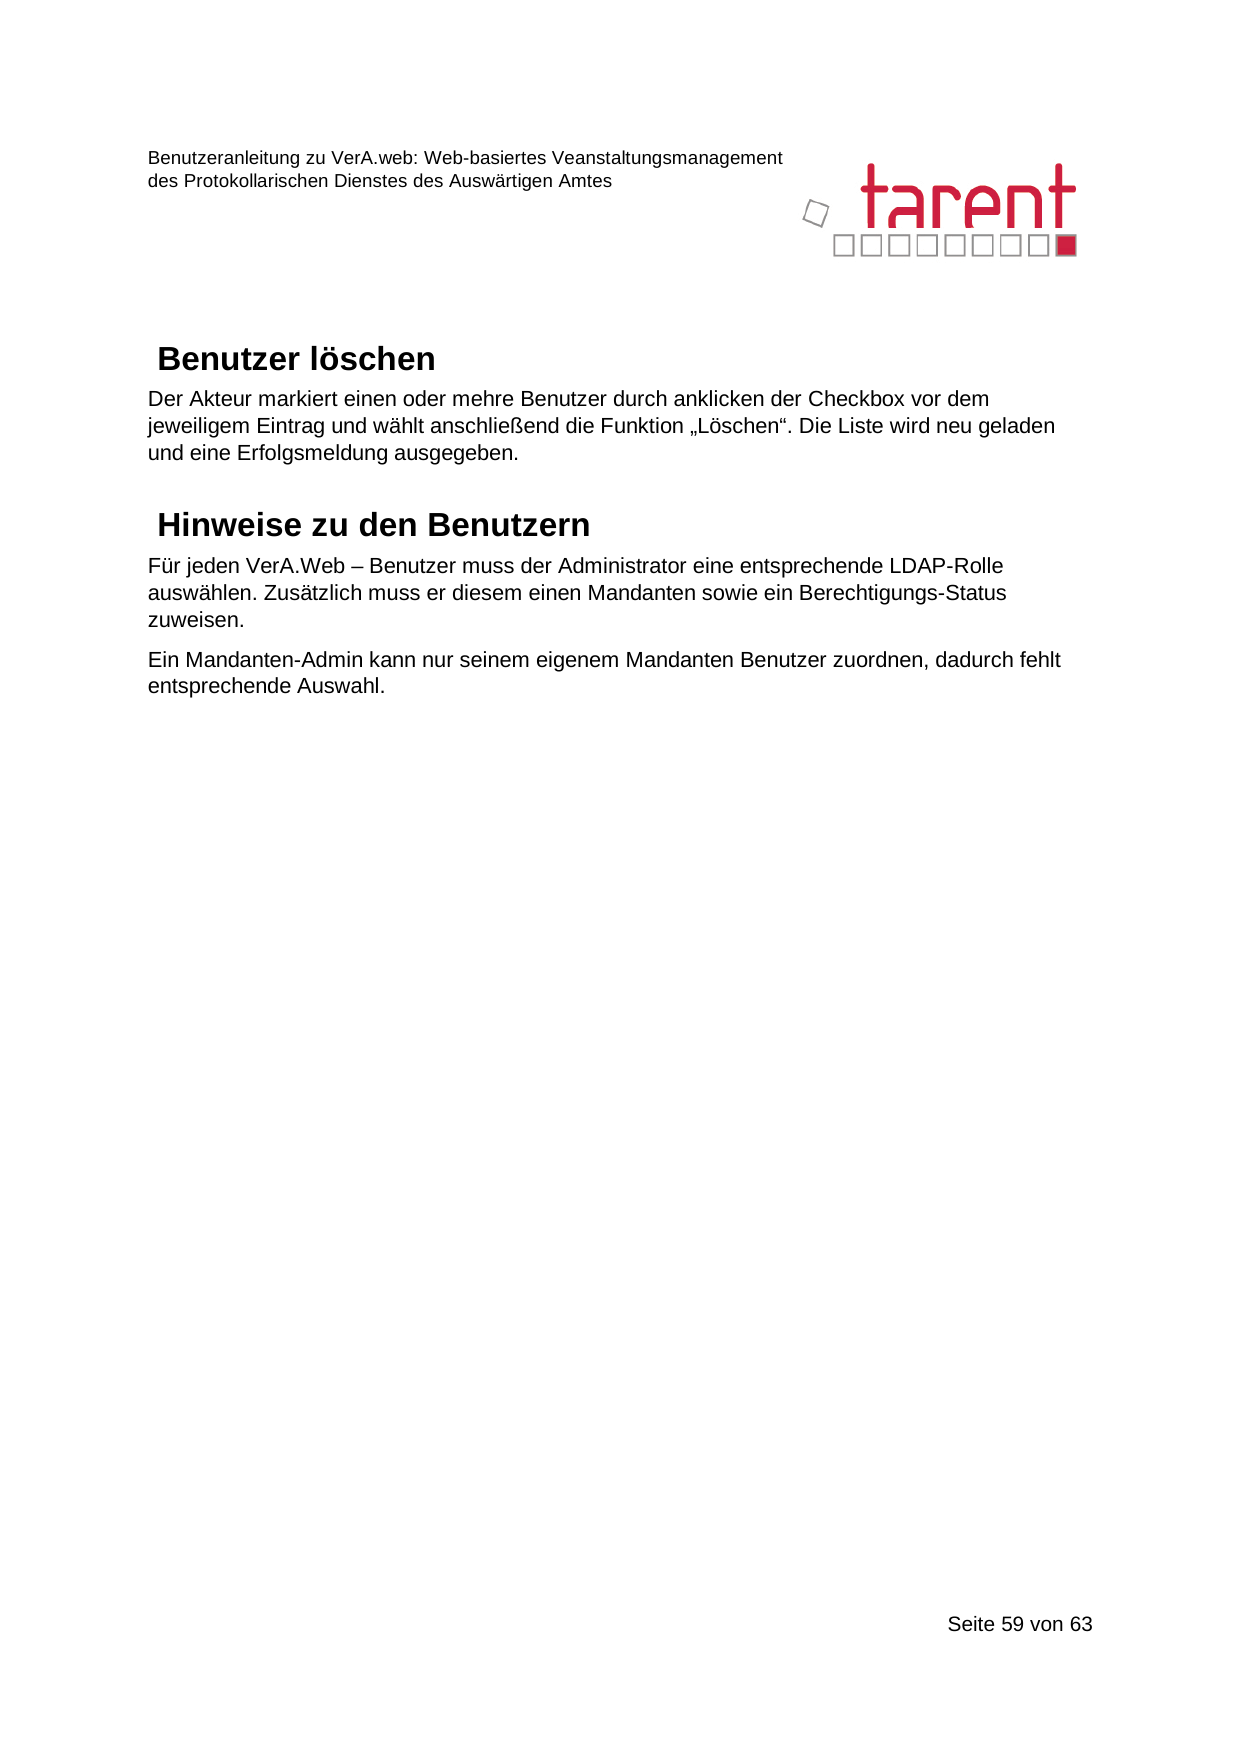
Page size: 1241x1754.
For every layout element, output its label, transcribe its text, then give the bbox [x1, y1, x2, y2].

subtitle Benutzer löschen [148, 339, 1092, 377]
picture [790, 151, 1091, 268]
text Der Akteur markiert einen oder mehre Benutzer durch anklicken der Checkbox vor dem jeweiligem Eintrag und wählt anschließend die Funktion „Löschen“. Die Liste wird neu geladen und eine Erfolgsmeldung ausgegeben. [148, 387, 1092, 465]
text Ein Mandanten-Admin kann nur seinem eigenem Mandanten Benutzer zuordnen, dadurch fehlt entsprechende Auswahl. [148, 647, 1092, 698]
subtitle Hinweise zu den Benutzern [148, 506, 1092, 544]
text Für jeden VerA.Web – Benutzer muss der Administrator eine entsprechende LDAP-Rolle auswählen. Zusätzlich muss er diesem einen Mandanten sowie ein Berechtigungs-Status zuweisen. [148, 554, 1092, 632]
